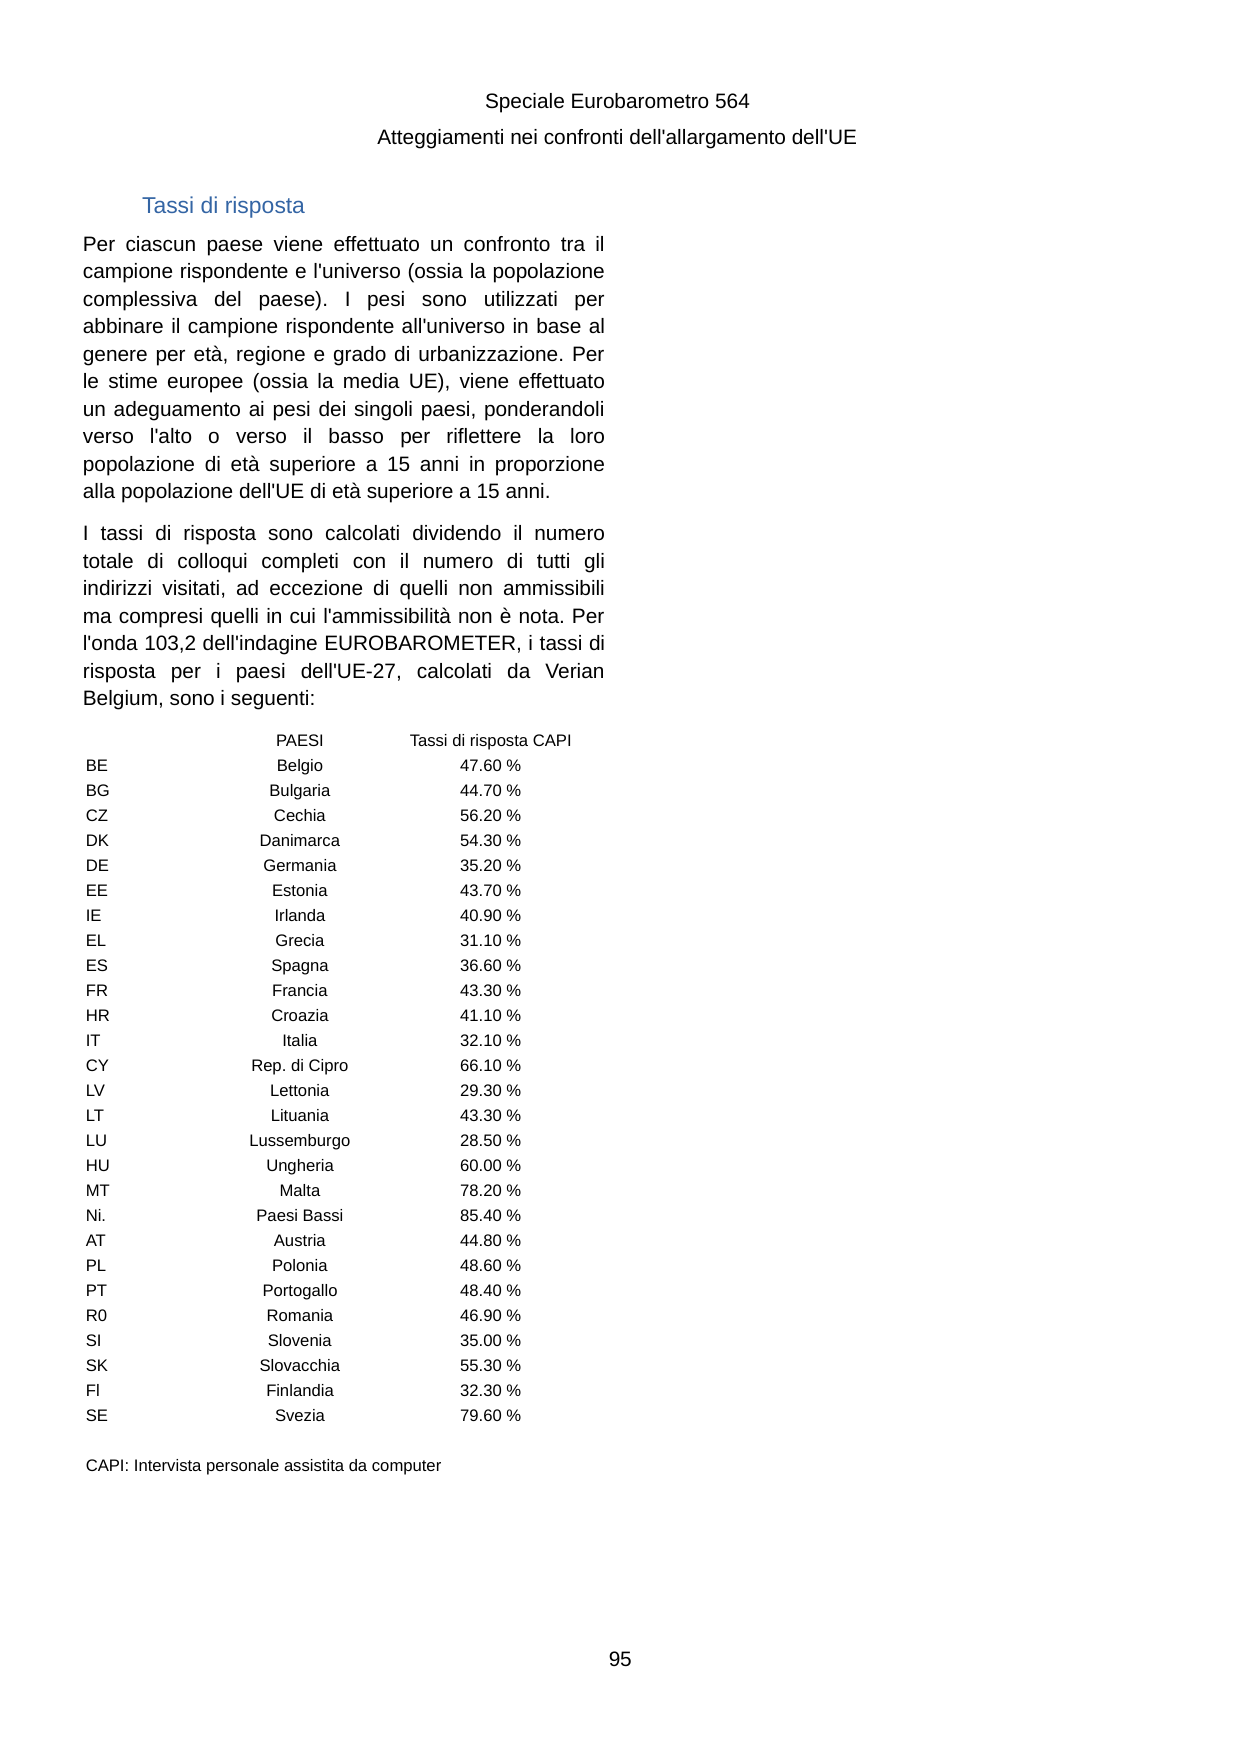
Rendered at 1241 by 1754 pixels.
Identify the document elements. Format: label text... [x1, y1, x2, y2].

table_cell LT [83, 1103, 221, 1128]
table_cell 85,40 % [378, 1203, 603, 1228]
table_cell Lituania [221, 1103, 378, 1128]
table_cell 60,00 % [378, 1153, 603, 1178]
table_cell IT [83, 1028, 221, 1053]
table_cell IE [83, 903, 221, 928]
table_cell Italia [221, 1028, 378, 1053]
table_cell Spagna [221, 953, 378, 978]
table_cell Ungheria [221, 1153, 378, 1178]
table_cell SE [83, 1403, 221, 1428]
table_cell HR [83, 1003, 221, 1028]
table_cell R0 [83, 1303, 221, 1328]
table_cell Grecia [221, 928, 378, 953]
table_cell Belgio [221, 753, 378, 778]
table_cell 40,90 % [378, 903, 603, 928]
table_cell CZ [83, 803, 221, 828]
table_cell 43,70 % [378, 878, 603, 903]
table_cell Romania [221, 1303, 378, 1328]
table_cell Portogallo [221, 1278, 378, 1303]
table_cell 32,10 % [378, 1028, 603, 1053]
table_cell [83, 1428, 221, 1453]
table_cell PL [83, 1253, 221, 1278]
table_cell HU [83, 1153, 221, 1178]
table_cell Danimarca [221, 828, 378, 853]
table_cell PT [83, 1278, 221, 1303]
text I tassi di risposta sono calcolati dividendo il numero totale di colloqui completi con il numero di tutti gli indirizzi visitati, ad eccezione di quelli non ammissibili ma compresi quelli in cui l'ammissibilità non è nota. Per l'onda 103,2 dell'indagine EUROBAROMETER, i tassi di risposta per i paesi dell'UE-27, calcolati da Verian Belgium, sono i seguenti: [83, 521, 605, 710]
table_cell AT [83, 1228, 221, 1253]
table_cell 47,60 % [378, 753, 603, 778]
table_cell 31,10 % [378, 928, 603, 953]
table_cell CAPI: Intervista personale assistita da computer [83, 1453, 603, 1478]
table_cell Paesi Bassi [221, 1203, 378, 1228]
subtitle Tassi di risposta [142, 192, 605, 219]
table_cell BE [83, 753, 221, 778]
table_cell DE [83, 853, 221, 878]
table_cell Irlanda [221, 903, 378, 928]
table_cell Cechia [221, 803, 378, 828]
table_cell Lussemburgo [221, 1128, 378, 1153]
table_cell 43,30 % [378, 978, 603, 1003]
table_cell LU [83, 1128, 221, 1153]
table_cell 44,70 % [378, 778, 603, 803]
table_cell 41,10 % [378, 1003, 603, 1028]
table_cell 35,20 % [378, 853, 603, 878]
table_cell MT [83, 1178, 221, 1203]
table_cell LV [83, 1078, 221, 1103]
table_cell 66,10 % [378, 1053, 603, 1078]
table_cell 79,60 % [378, 1403, 603, 1428]
table_cell Fl [83, 1378, 221, 1403]
table_cell 28,50 % [378, 1128, 603, 1153]
table_cell 55,30 % [378, 1353, 603, 1378]
table_cell Polonia [221, 1253, 378, 1278]
table_cell [221, 1428, 378, 1453]
table_cell 46,90 % [378, 1303, 603, 1328]
table_cell Francia [221, 978, 378, 1003]
table_header [83, 728, 221, 753]
table_cell 29,30 % [378, 1078, 603, 1103]
table_header Tassi di risposta CAPI [378, 728, 603, 753]
table_cell Svezia [221, 1403, 378, 1428]
table_cell SI [83, 1328, 221, 1353]
table_cell 54,30 % [378, 828, 603, 853]
table_cell [378, 1428, 603, 1453]
table_cell Bulgaria [221, 778, 378, 803]
table_cell Ni. [83, 1203, 221, 1228]
table_cell SK [83, 1353, 221, 1378]
table_cell BG [83, 778, 221, 803]
table_cell Finlandia [221, 1378, 378, 1403]
table_cell 32,30 % [378, 1378, 603, 1403]
table_cell Slovenia [221, 1328, 378, 1353]
table_cell Slovacchia [221, 1353, 378, 1378]
table_cell 48,60 % [378, 1253, 603, 1278]
table_cell DK [83, 828, 221, 853]
table_cell Rep. di Cipro [221, 1053, 378, 1078]
table_cell 43,30 % [378, 1103, 603, 1128]
table_cell EL [83, 928, 221, 953]
table_cell Malta [221, 1178, 378, 1203]
table_cell Austria [221, 1228, 378, 1253]
table_cell Lettonia [221, 1078, 378, 1103]
table_cell ES [83, 953, 221, 978]
table_cell 44,80 % [378, 1228, 603, 1253]
table_header PAESI [221, 728, 378, 753]
table_cell EE [83, 878, 221, 903]
text Per ciascun paese viene effettuato un confronto tra il campione rispondente e l'universo (ossia la popolazione complessiva del paese). I pesi sono utilizzati per abbinare il campione rispondente all'universo in base al genere per età, regione e grado di urbanizzazione. Per le stime europee (ossia la media UE), viene effettuato un adeguamento ai pesi dei singoli paesi, ponderandoli verso l'alto o verso il basso per riflettere la loro popolazione di età superiore a 15 anni in proporzione alla popolazione dell'UE di età superiore a 15 anni. [83, 231, 605, 503]
table_cell Croazia [221, 1003, 378, 1028]
table_cell Estonia [221, 878, 378, 903]
table_cell 56,20 % [378, 803, 603, 828]
table_cell 78,20 % [378, 1178, 603, 1203]
table_cell 35,00 % [378, 1328, 603, 1353]
table_cell 36,60 % [378, 953, 603, 978]
table_cell CY [83, 1053, 221, 1078]
table_cell 48,40 % [378, 1278, 603, 1303]
table_cell FR [83, 978, 221, 1003]
table_cell Germania [221, 853, 378, 878]
